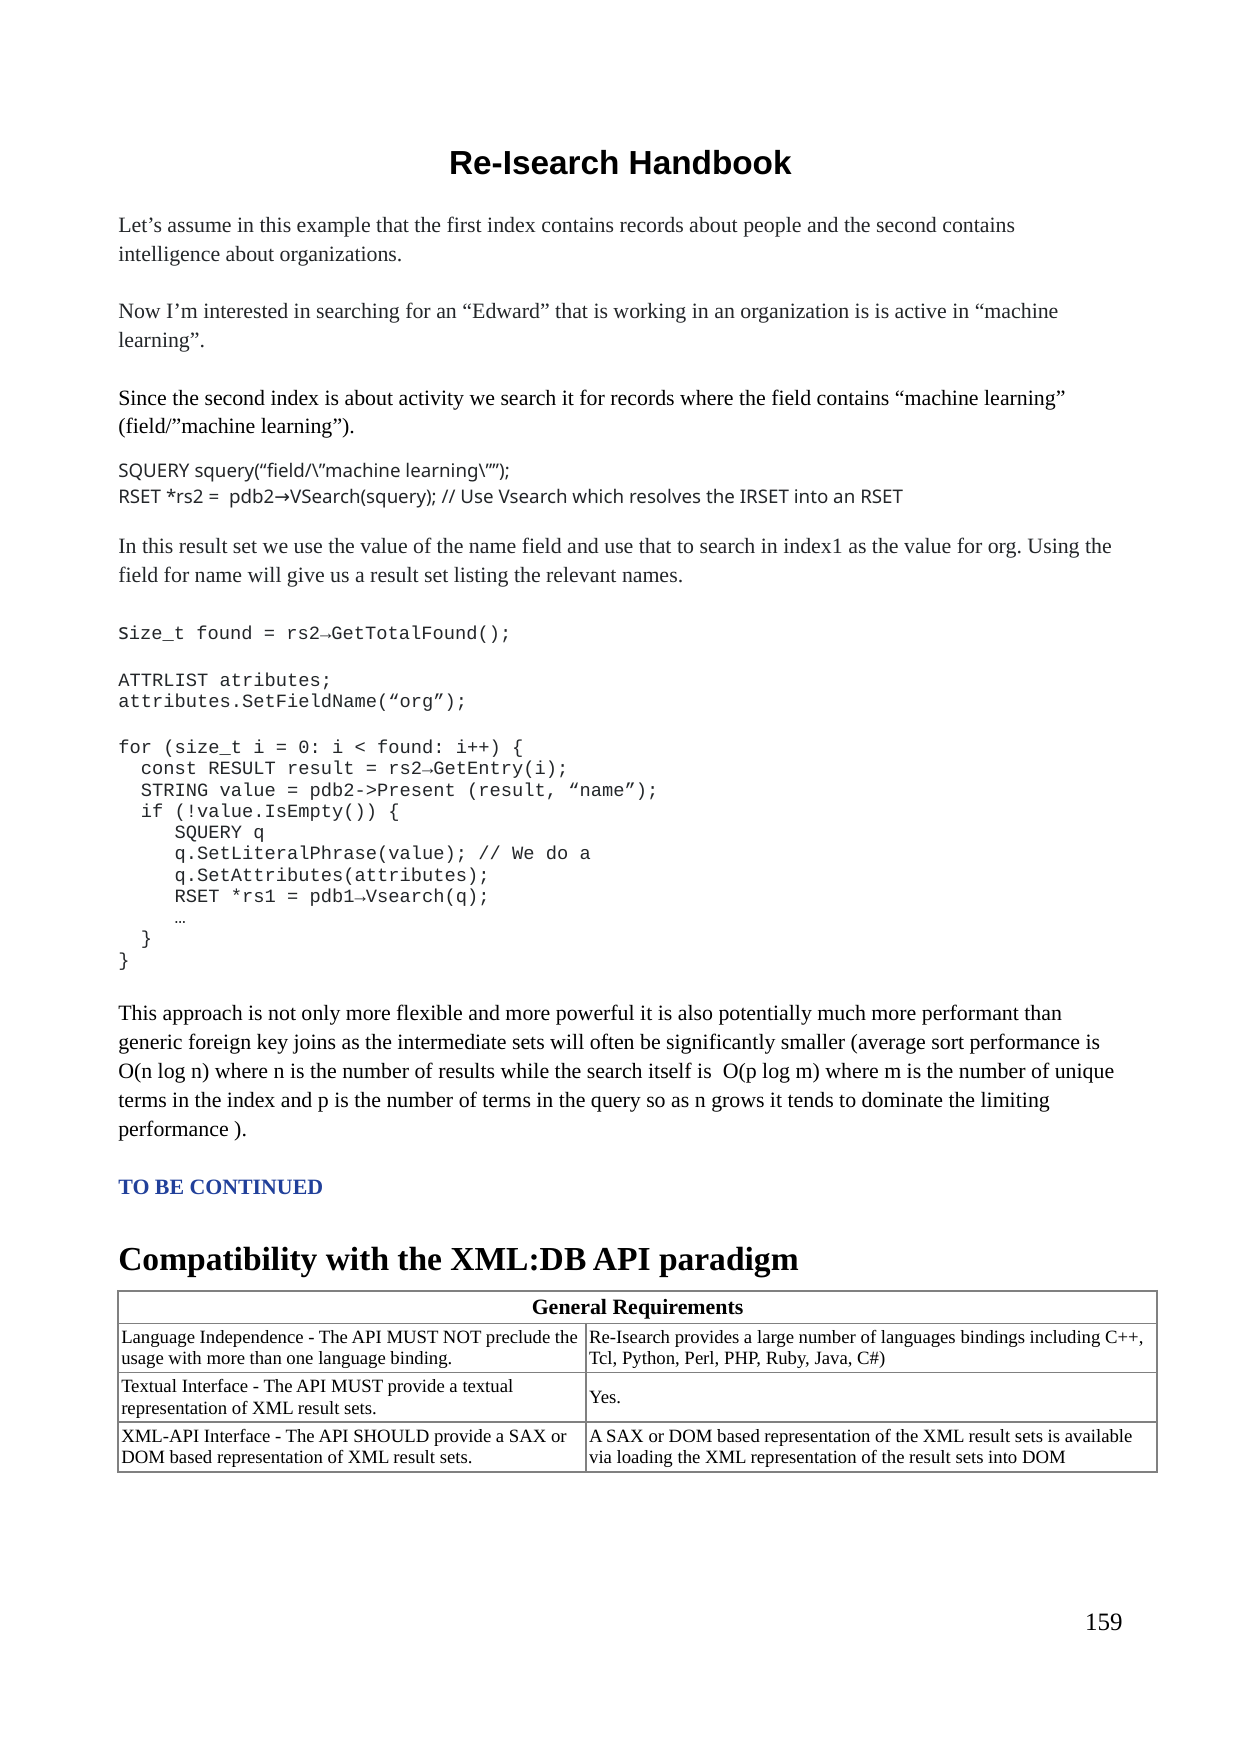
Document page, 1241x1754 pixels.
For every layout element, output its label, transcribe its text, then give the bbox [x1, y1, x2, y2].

text Since the second index is about activity we search it for records where the field contains “machine learning” (field/”machine learning”). [118, 384, 1122, 439]
text RSET *rs1 = pdb1→Vsearch(q); [118, 887, 1122, 908]
text } [118, 929, 1122, 950]
text In this result set we use the value of the name field and use that to search in index1 as the value for org. Using the field for name will give us a result set listing the relevant names. [118, 533, 1122, 587]
text q.SetLiteralPhrase(value); // We do a [118, 844, 1122, 865]
table_cell Language Independence - The API MUST NOT preclude the usage with more than one language binding. [119, 1324, 585, 1372]
text q.SetAttributes(attributes); [118, 865, 1122, 887]
text if (!value.IsEmpty()) { [118, 802, 1122, 823]
text const RESULT result = rs2→GetEntry(i); [118, 759, 1122, 780]
table_cell Re-Isearch provides a large number of languages bindings including C++, Tcl, Python, Perl, PHP, Ruby, Java, C#) [587, 1324, 1156, 1372]
table_cell Textual Interface - The API MUST provide a textual representation of XML result sets. [119, 1373, 585, 1421]
table_cell Yes. [587, 1373, 1156, 1421]
text RSET *rs2 = pdb2→VSearch(squery); // Use Vsearch which resolves the IRSET into an RSET [118, 483, 1122, 508]
text size_t found = rs2→GetTotalFound(); [118, 616, 1122, 646]
table_header General Requirements [119, 1292, 1156, 1322]
text } [118, 950, 1122, 972]
table_cell A SAX or DOM based representation of the XML result sets is available via loading the XML representation of the result sets into DOM [587, 1423, 1156, 1471]
text SQUERY q [118, 823, 1122, 844]
text attributes.SetFieldName(“org”); [118, 692, 1122, 713]
subtitle Compatibility with the XML:DB API paradigm [118, 1239, 1122, 1277]
text ATTRLIST atributes; [118, 671, 1122, 692]
table_cell XML-API Interface - The API SHOULD provide a SAX or DOM based representation of XML result sets. [119, 1423, 585, 1471]
text for (size_t i = 0: i < found: i++) { [118, 738, 1122, 759]
text Now I’m interested in searching for an “Edward” that is working in an organization is is active in “machine learning”. [118, 298, 1122, 352]
text TO BE CONTINUED [118, 1174, 1122, 1199]
text SQUERY squery(“field/\”machine learning\””); [118, 457, 1122, 483]
text … [118, 908, 1122, 929]
text Let’s assume in this example that the first index contains records about people and the second contains intelligence about organizations. [118, 212, 1122, 266]
text This approach is not only more flexible and more powerful it is also potentially much more performant than generic foreign key joins as the intermediate sets will often be significantly smaller (average sort performance is O(n log n) where n is the number of results while the search itself is O(p log m) where m is the number of unique terms in the index and p is the number of terms in the query so as n grows it tends to dominate the limiting performance ). [118, 1000, 1122, 1141]
text STRING value = pdb2->Present (result, “name”); [118, 780, 1122, 802]
